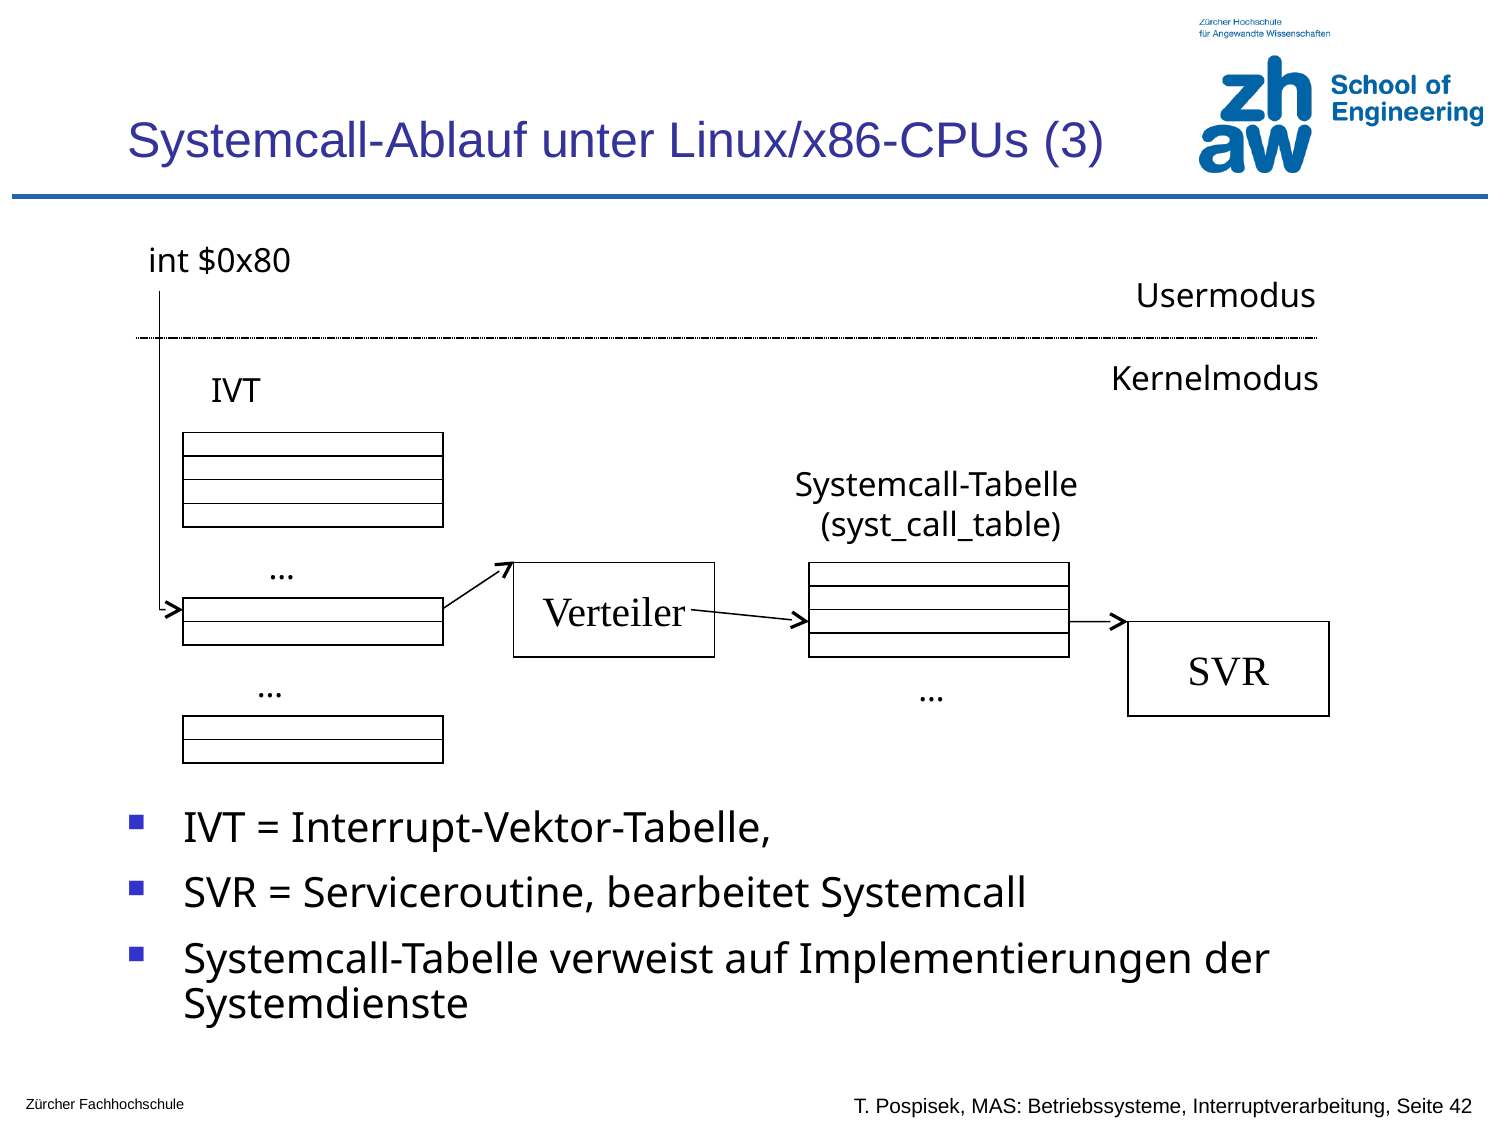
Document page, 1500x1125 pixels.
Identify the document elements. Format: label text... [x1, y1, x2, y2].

text_box … [903, 660, 975, 716]
text_box [183, 597, 443, 646]
text_box SVR [1127, 621, 1329, 717]
text_box int $0x80 [133, 231, 307, 287]
title Systemcall-Ablauf unter Linux/x86-CPUs (3) [112, 66, 1391, 175]
text_box IVT [196, 361, 276, 417]
text_box … [253, 538, 325, 594]
text_box [183, 716, 443, 764]
text_box Systemcall-Tabelle (syst_call_table) [780, 456, 1103, 551]
text_box … [242, 656, 313, 712]
picture [1199, 19, 1483, 173]
text_box Verteiler [513, 562, 715, 657]
text_box Kernelmodus [1096, 349, 1335, 405]
text_box IVT = Interrupt-Vektor-Tabelle, SVR = Serviceroutine, bearbeitet Systemcall Systemcall-Tabelle verweist auf Implementierungen der Systemdienste [112, 798, 1388, 949]
text_box [183, 432, 443, 528]
text_box [809, 562, 1069, 657]
text_box Usermodus [1120, 267, 1332, 322]
